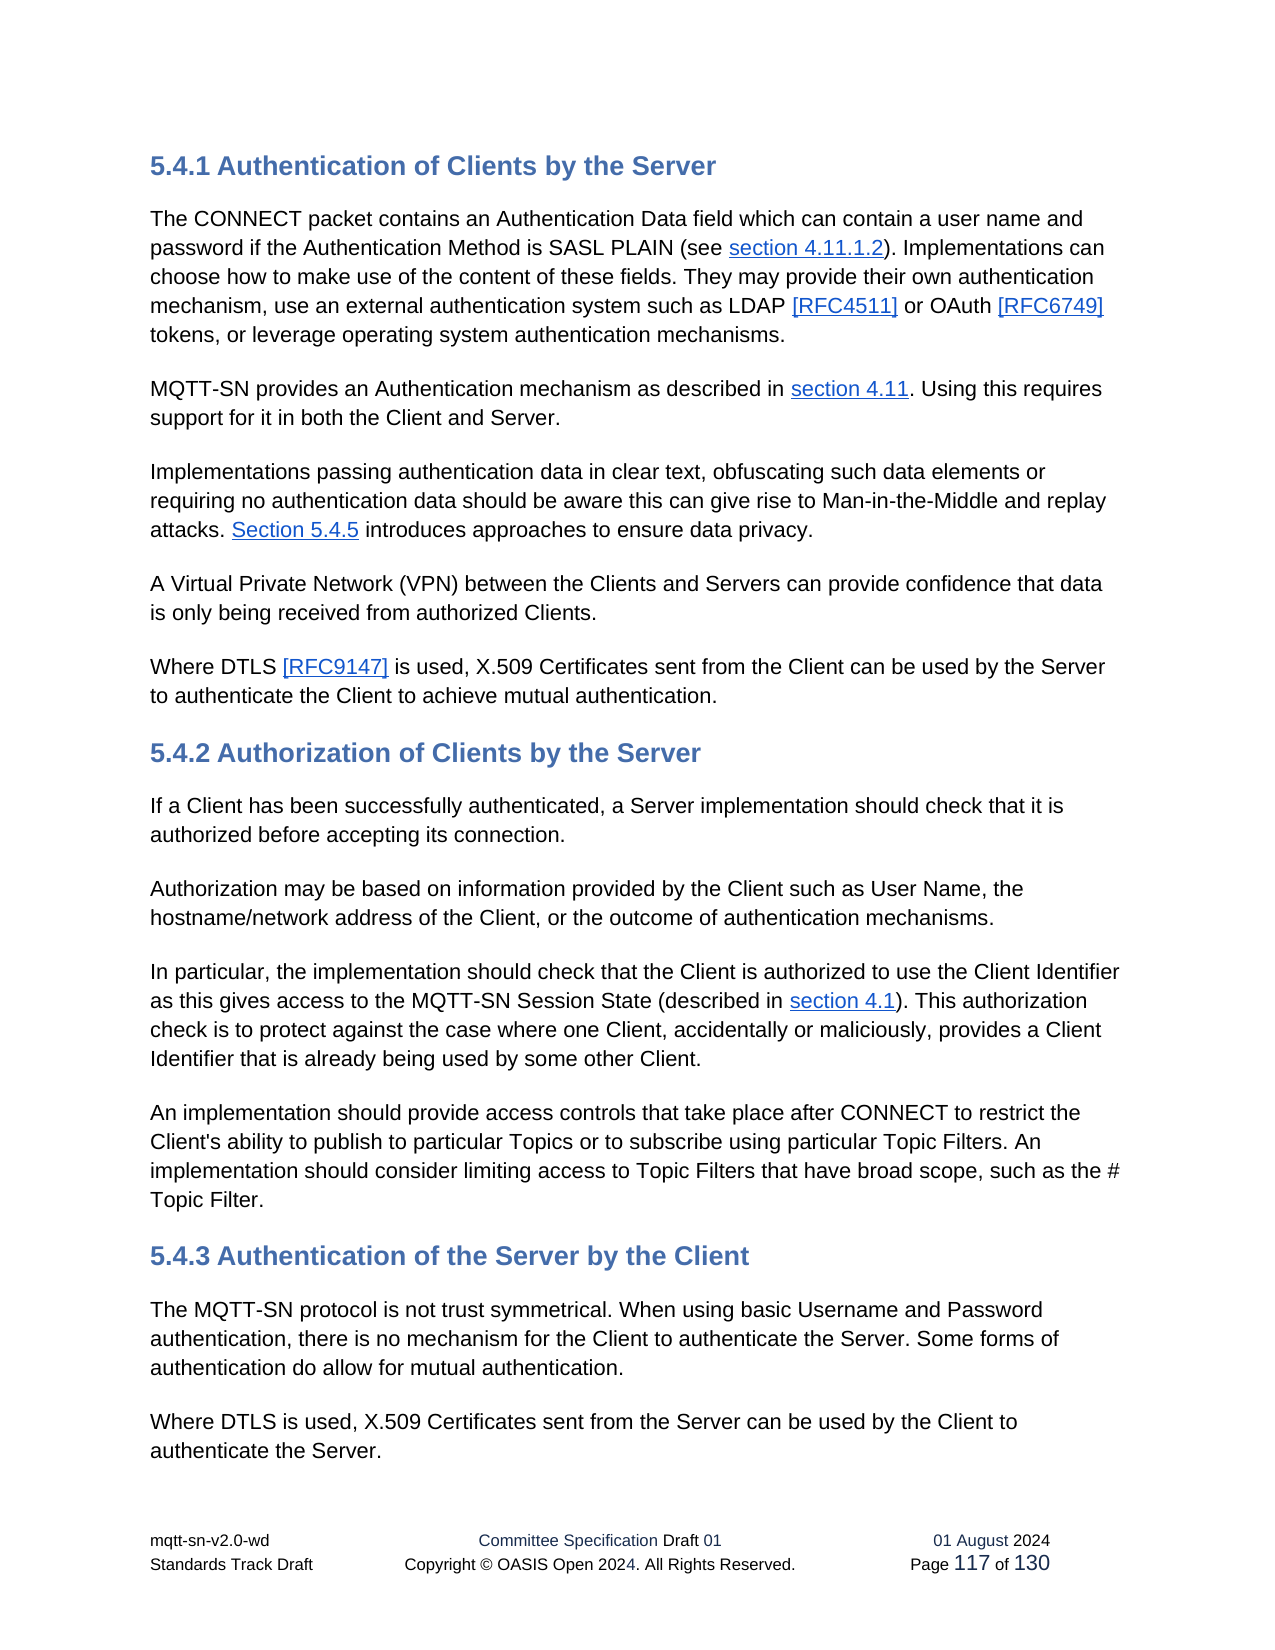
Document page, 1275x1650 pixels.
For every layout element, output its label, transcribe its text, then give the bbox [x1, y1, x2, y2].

text If a Client has been successfully authenticated, a Server implementation should check that it is authorized before accepting its connection. [150, 793, 1125, 847]
text MQTT-SN provides an Authentication mechanism as described in section 4.11. Using this requires support for it in both the Client and Server. [150, 376, 1125, 430]
text In particular, the implementation should check that the Client is authorized to use the Client Identifier as this gives access to the MQTT-SN Session State (described in section 4.1). This authorization check is to protect against the case where one Client, accidentally or maliciously, provides a Client Identifier that is already being used by some other Client. [150, 959, 1125, 1071]
text The CONNECT packet contains an Authentication Data field which can contain a user name and password if the Authentication Method is SASL PLAIN (see section 4.11.1.2). Implementations can choose how to make use of the content of these fields. They may provide their own authentication mechanism, use an external authentication system such as LDAP [RFC4511] or OAuth [RFC6749] tokens, or leverage operating system authentication mechanisms. [150, 206, 1125, 347]
text A Virtual Private Network (VPN) between the Clients and Servers can provide confidence that data is only being received from authorized Clients. [150, 571, 1125, 625]
text Authorization may be based on information provided by the Client such as User Name, the hostname/network address of the Client, or the outcome of authentication mechanisms. [150, 876, 1125, 930]
text Where DTLS is used, X.509 Certificates sent from the Server can be used by the Client to authenticate the Server. [150, 1408, 1125, 1463]
text Implementations passing authentication data in clear text, obfuscating such data elements or requiring no authentication data should be aware this can give rise to Man-in-the-Middle and replay attacks. Section 5.4.5 introduces approaches to ensure data privacy. [150, 459, 1125, 542]
subtitle 5.4.2 Authorization of Clients by the Server [150, 737, 1124, 768]
subtitle 5.4.3 Authentication of the Server by the Client [150, 1240, 1124, 1272]
text An implementation should provide access controls that take place after CONNECT to restrict the Client's ability to publish to particular Topics or to subscribe using particular Topic Filters. An implementation should consider limiting access to Topic Filters that have broad scope, such as the # Topic Filter. [150, 1099, 1125, 1212]
subtitle 5.4.1 Authentication of Clients by the Server [150, 150, 1124, 181]
text The MQTT-SN protocol is not trust symmetrical. When using basic Username and Password authentication, there is no mechanism for the Client to authenticate the Server. Some forms of authentication do allow for mutual authentication. [150, 1297, 1125, 1380]
text Where DTLS [RFC9147] is used, X.509 Certificates sent from the Client can be used by the Server to authenticate the Client to achieve mutual authentication. [150, 654, 1125, 708]
